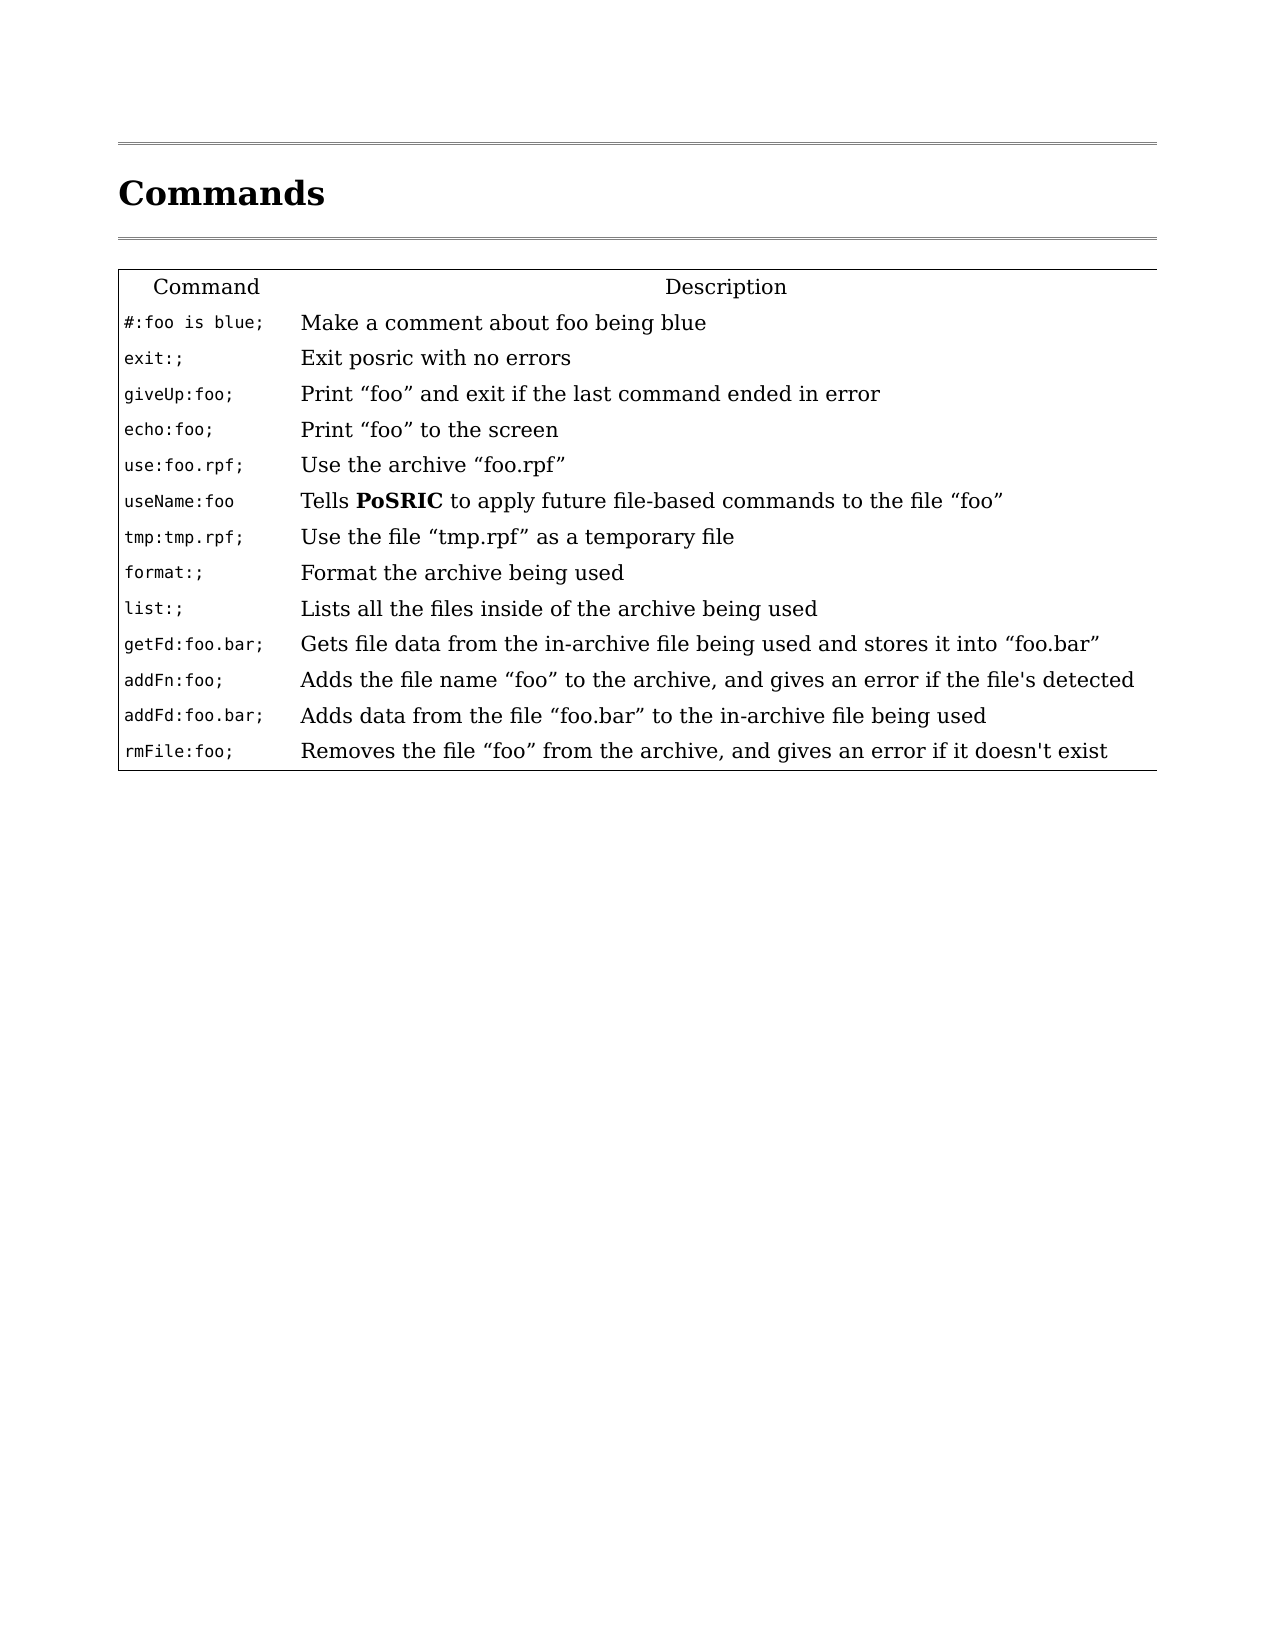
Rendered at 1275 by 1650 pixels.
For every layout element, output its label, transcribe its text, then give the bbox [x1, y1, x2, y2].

table_cell exit:; [119, 341, 294, 376]
table_cell Lists all the files inside of the archive being used [295, 591, 1157, 627]
table_cell Exit posric with no errors [295, 341, 1157, 376]
table_cell Removes the file “foo” from the archive, and gives an error if it doesn't exist [295, 734, 1157, 769]
table_cell echo:foo; [119, 412, 294, 448]
table_cell list:; [119, 591, 294, 627]
table_cell getFd:foo.bar; [119, 627, 294, 662]
text Commands [118, 174, 1157, 213]
table_cell addFd:foo.bar; [119, 698, 294, 734]
table_cell useName:foo [119, 484, 294, 519]
table_cell Gets file data from the in-archive file being used and stores it into “foo.bar” [295, 627, 1157, 662]
table_cell Format the archive being used [295, 555, 1157, 591]
table_cell use:foo.rpf; [119, 448, 294, 483]
table_cell tmp:tmp.rpf; [119, 519, 294, 555]
table_cell Make a comment about foo being blue [295, 305, 1157, 341]
table_cell rmFile:foo; [119, 734, 294, 769]
table_cell Use the archive “foo.rpf” [295, 448, 1157, 483]
table_header Description [295, 270, 1157, 305]
table_cell #:foo is blue; [119, 305, 294, 341]
table_cell Use the file “tmp.rpf” as a temporary file [295, 519, 1157, 555]
table_cell Adds data from the file “foo.bar” to the in-archive file being used [295, 698, 1157, 734]
table_cell Adds the file name “foo” to the archive, and gives an error if the file's detected [295, 662, 1157, 698]
table_cell giveUp:foo; [119, 376, 294, 412]
table_cell Tells PoSRIC to apply future file-based commands to the file “foo” [295, 484, 1157, 519]
table_cell Print “foo” to the screen [295, 412, 1157, 448]
table_cell addFn:foo; [119, 662, 294, 698]
table_cell format:; [119, 555, 294, 591]
table_header Command [119, 270, 294, 305]
table_cell Print “foo” and exit if the last command ended in error [295, 376, 1157, 412]
